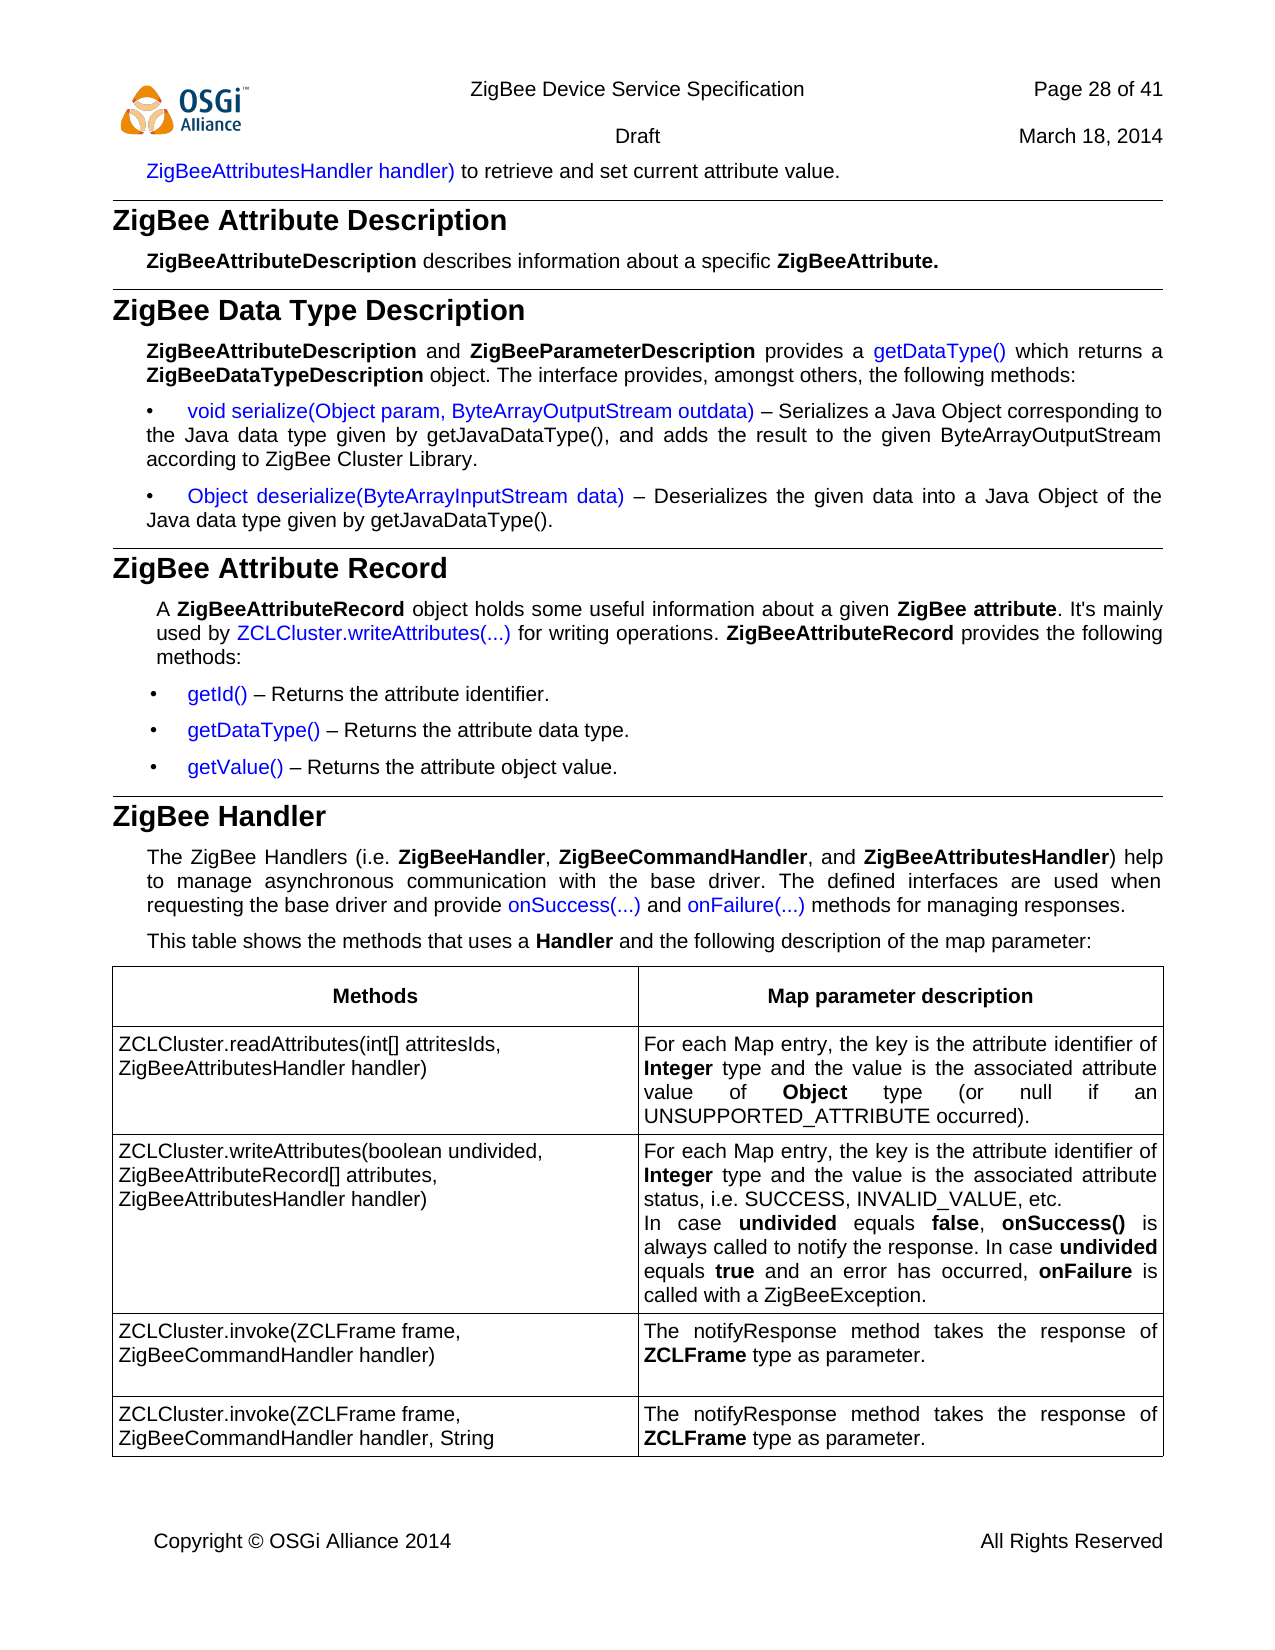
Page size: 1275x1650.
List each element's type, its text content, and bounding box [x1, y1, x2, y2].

table_cell ZCLCluster.readAttributes(int[] attritesIds, ZigBeeAttributesHandler handler) [113, 1027, 638, 1133]
table_cell ZCLCluster.invoke(ZCLFrame frame, ZigBeeCommandHandler handler, String [113, 1397, 638, 1456]
list Object deserialize(ByteArrayInputStream data) – Deserializes the given data into a Java Object of the Java data type given by getJavaDataType(). [146, 483, 1163, 531]
table_cell For each Map entry, the key is the attribute identifier of Integer type and the value is the associated attribute status, i.e. SUCCESS, INVALID_VALUE, etc. In case undivided equals false, onSuccess() is always called to notify the response. In case undivided equals true and an error has occurred, onFailure is called with a ZigBeeException. [639, 1135, 1163, 1313]
subtitle ZigBee Attribute Record [112, 549, 1163, 585]
text ZigBeeAttributesHandler handler) to retrieve and set current attribute value. [146, 159, 1163, 183]
picture [113, 78, 257, 142]
subtitle ZigBee Handler [112, 797, 1163, 832]
table_cell For each Map entry, the key is the attribute identifier of Integer type and the value is the associated attribute value of Object type (or null if an UNSUPPORTED_ATTRIBUTE occurred). [639, 1027, 1163, 1133]
table_cell ZCLCluster.invoke(ZCLFrame frame, ZigBeeCommandHandler handler) [113, 1314, 638, 1396]
subtitle ZigBee Attribute Description [112, 201, 1163, 236]
text ZigBeeAttributeDescription describes information about a specific ZigBeeAttribute. [146, 249, 1163, 273]
list getDataType() – Returns the attribute data type. [150, 718, 1163, 742]
table_header Methods [113, 967, 638, 1026]
list void serialize(Object param, ByteArrayOutputStream outdata) – Serializes a Java Object corresponding to the Java data type given by getJavaDataType(), and adds the result to the given ByteArrayOutputStream according to ZigBee Cluster Library. [146, 399, 1163, 471]
list getValue() – Returns the attribute object value. [150, 755, 1163, 779]
text This table shows the methods that uses a Handler and the following description of the map parameter: [147, 929, 1163, 953]
subtitle ZigBee Data Type Description [112, 290, 1163, 326]
list getId() – Returns the attribute identifier. [150, 682, 1163, 706]
table_cell ZCLCluster.writeAttributes(boolean undivided, ZigBeeAttributeRecord[] attributes, ZigBeeAttributesHandler handler) [113, 1135, 638, 1313]
text The ZigBee Handlers (i.e. ZigBeeHandler, ZigBeeCommandHandler, and ZigBeeAttributesHandler) help to manage asynchronous communication with the base driver. The defined interfaces are used when requesting the base driver and provide onSuccess(...) and onFailure(...) methods for managing responses. [147, 845, 1163, 917]
table_cell The notifyResponse method takes the response of ZCLFrame type as parameter. [639, 1314, 1163, 1396]
table_header Map parameter description [639, 967, 1163, 1026]
text ZigBeeAttributeDescription and ZigBeeParameterDescription provides a getDataType() which returns a ZigBeeDataTypeDescription object. The interface provides, amongst others, the following methods: [146, 338, 1163, 386]
text A ZigBeeAttributeRecord object holds some useful information about a given ZigBee attribute. It's mainly used by ZCLCluster.writeAttributes(...) for writing operations. ZigBeeAttributeRecord provides the following methods: [156, 597, 1163, 669]
table_cell The notifyResponse method takes the response of ZCLFrame type as parameter. [639, 1397, 1163, 1456]
